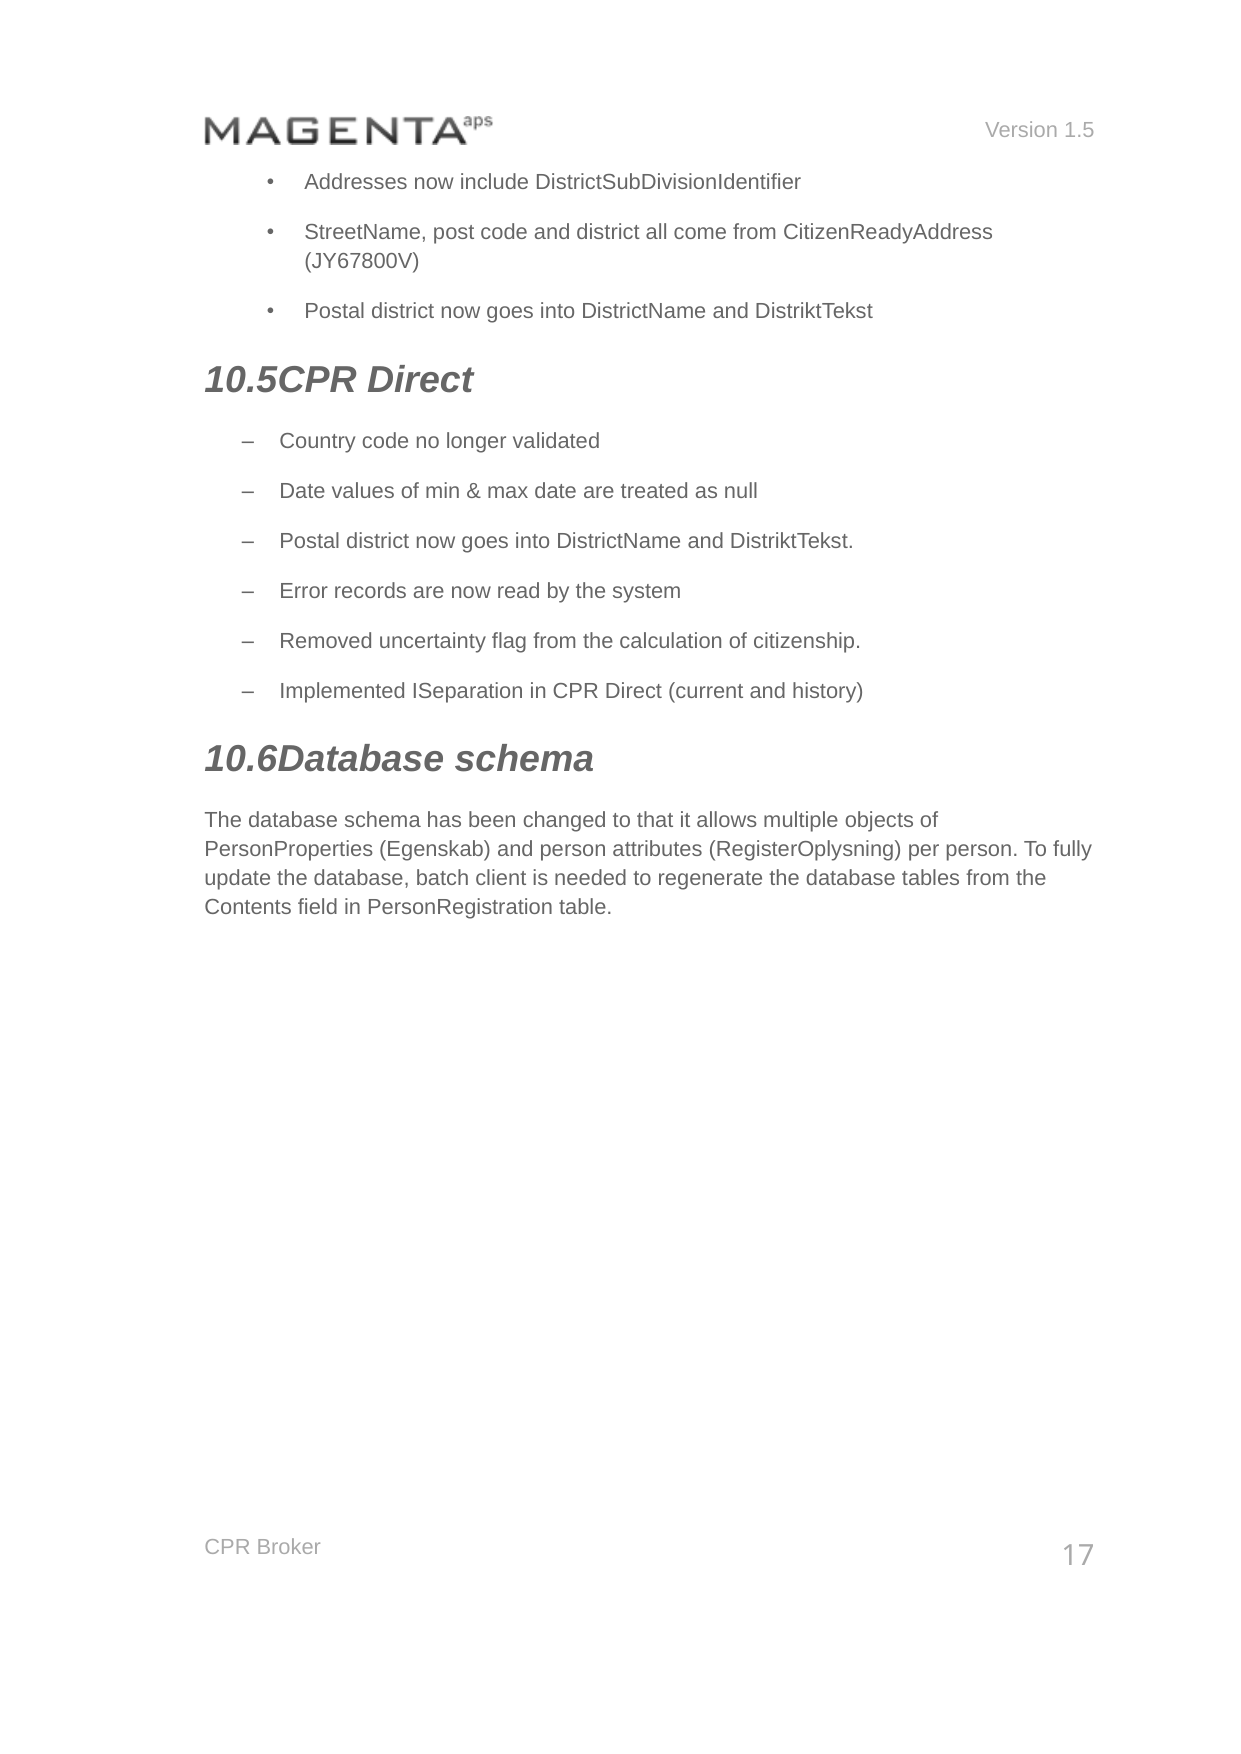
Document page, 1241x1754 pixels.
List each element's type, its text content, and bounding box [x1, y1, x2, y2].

text The database schema has been changed to that it allows multiple objects of PersonProperties (Egenskab) and person attributes (RegisterOplysning) per person. To fully update the database, batch client is needed to regenerate the database tables from the Contents field in PersonRegistration table. [204, 804, 1094, 921]
list Addresses now include DistrictSubDivisionIdentifier [267, 166, 1094, 196]
subtitle Database schema [204, 725, 1094, 783]
list Removed uncertainty flag from the calculation of citizenship. [242, 625, 1094, 654]
subtitle CPR Direct [204, 346, 1094, 404]
list Error records are now read by the system [242, 575, 1094, 604]
picture [204, 116, 494, 145]
list Date values of min & max date are treated as null [242, 475, 1094, 504]
list Postal district now goes into DistrictName and DistriktTekst. [242, 525, 1094, 554]
list Country code no longer validated [242, 425, 1094, 454]
list StreetName, post code and district all come from CitizenReadyAddress (JY67800V) [267, 216, 1094, 275]
list Implemented ISeparation in CPR Direct (current and history) [242, 675, 1094, 704]
list Postal district now goes into DistrictName and DistriktTekst [267, 296, 1094, 325]
